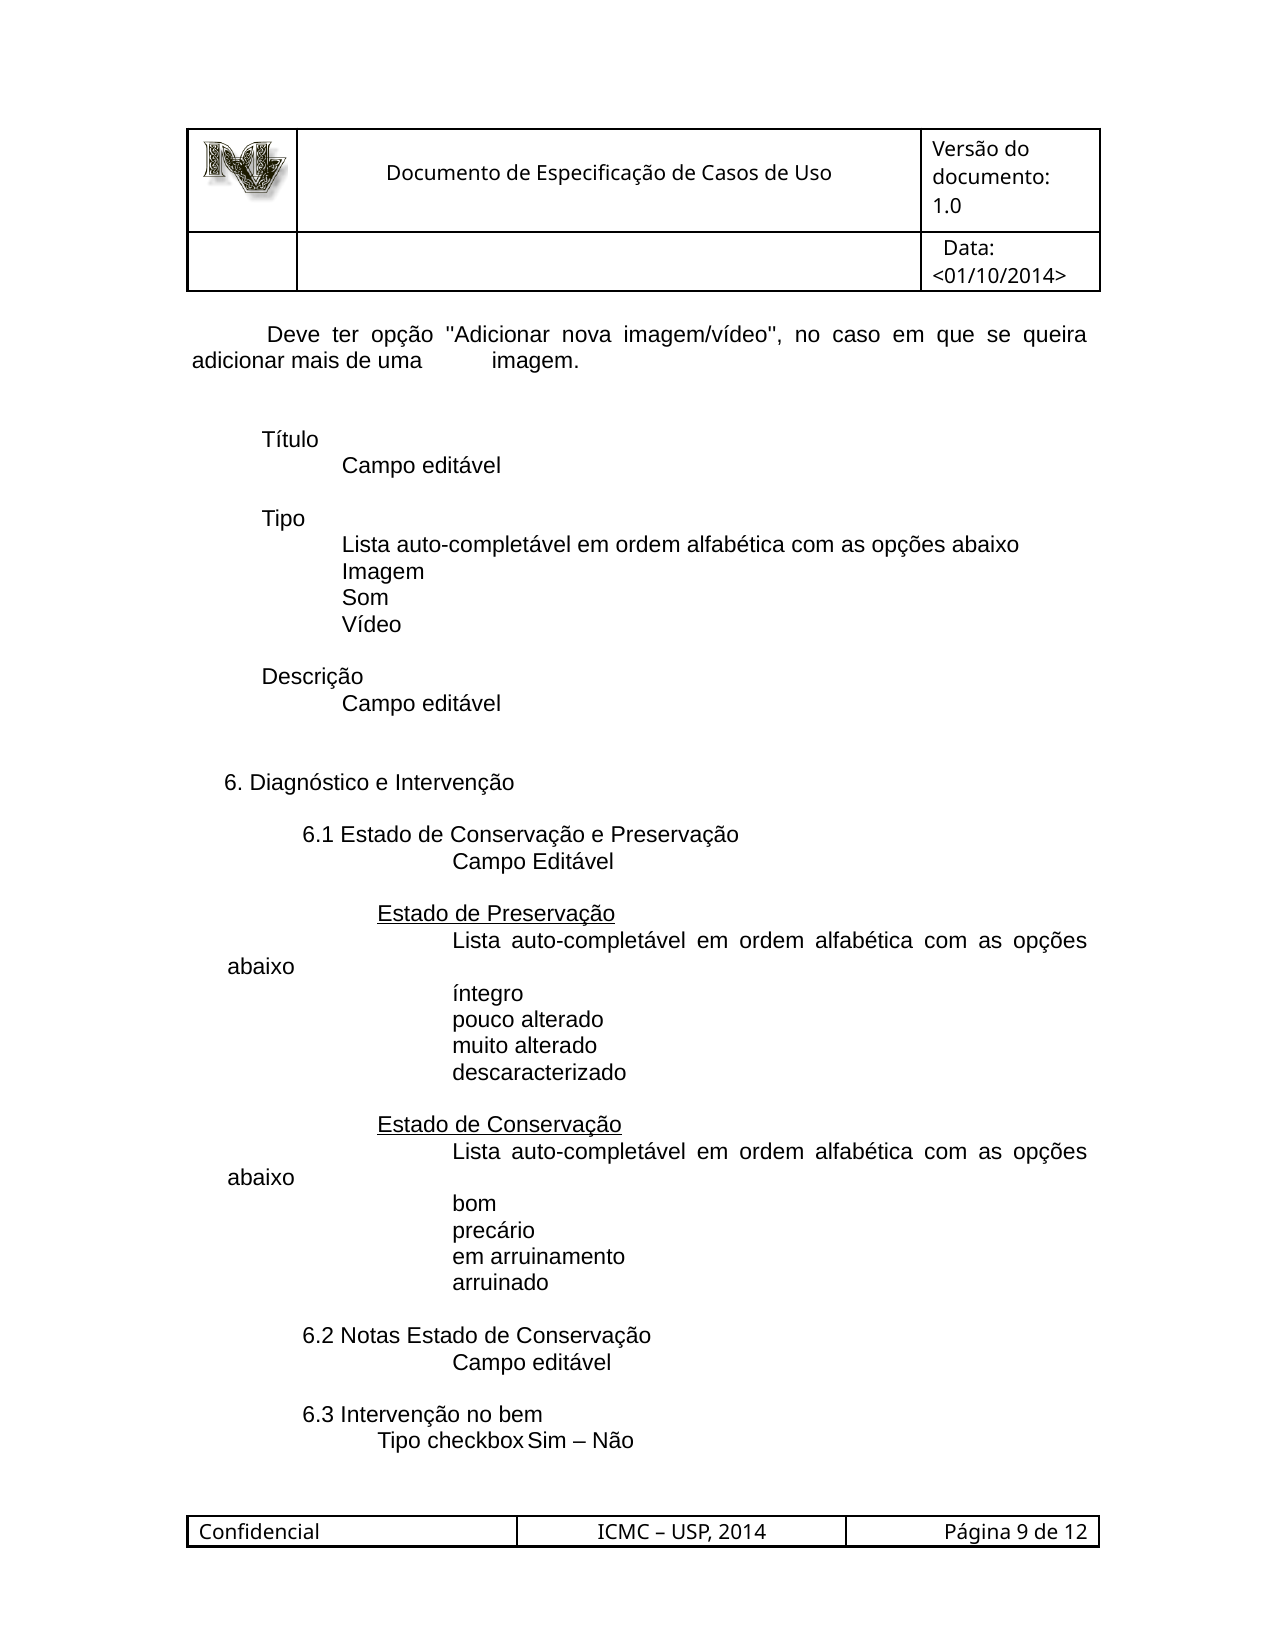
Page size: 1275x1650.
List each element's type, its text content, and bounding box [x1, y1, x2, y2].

text Descrição [192, 663, 1087, 689]
text pouco alterado [224, 1006, 1087, 1032]
text Lista auto-completável em ordem alfabética com as opções abaixo [224, 1138, 1087, 1190]
text 6. Diagnóstico e Intervenção [224, 769, 1087, 795]
text descaracterizado [224, 1058, 1087, 1085]
text Estado de Conservação [224, 1111, 1087, 1138]
text Tipo checkbox Sim – Não [224, 1427, 1087, 1454]
text Lista auto-completável em ordem alfabética com as opções abaixo [224, 927, 1087, 979]
text Lista auto-completável em ordem alfabética com as opções abaixo [192, 531, 1087, 558]
text 6.2 Notas Estado de Conservação [224, 1322, 1087, 1348]
text 6.3 Intervenção no bem [224, 1401, 1087, 1427]
text Som [192, 584, 1087, 611]
text Imagem [192, 558, 1087, 584]
text Tipo [192, 505, 1087, 531]
text em arruinamento [224, 1243, 1087, 1269]
text Campo Editável [224, 848, 1087, 874]
text Estado de Preservação [224, 900, 1087, 927]
text Campo editável [224, 1348, 1087, 1375]
text íntegro [224, 979, 1087, 1006]
text Deve ter opção ''Adicionar nova imagem/vídeo'', no caso em que se queira adicionar mais de uma imagem. [192, 321, 1087, 373]
text bom [224, 1190, 1087, 1217]
text 6.1 Estado de Conservação e Preservação [224, 821, 1087, 848]
text precário [224, 1217, 1087, 1243]
text Campo editável [192, 452, 1087, 479]
text Título [192, 426, 1087, 452]
text Vídeo [192, 611, 1087, 637]
text arruinado [224, 1269, 1087, 1296]
text muito alterado [224, 1032, 1087, 1058]
text Campo editável [192, 689, 1087, 716]
